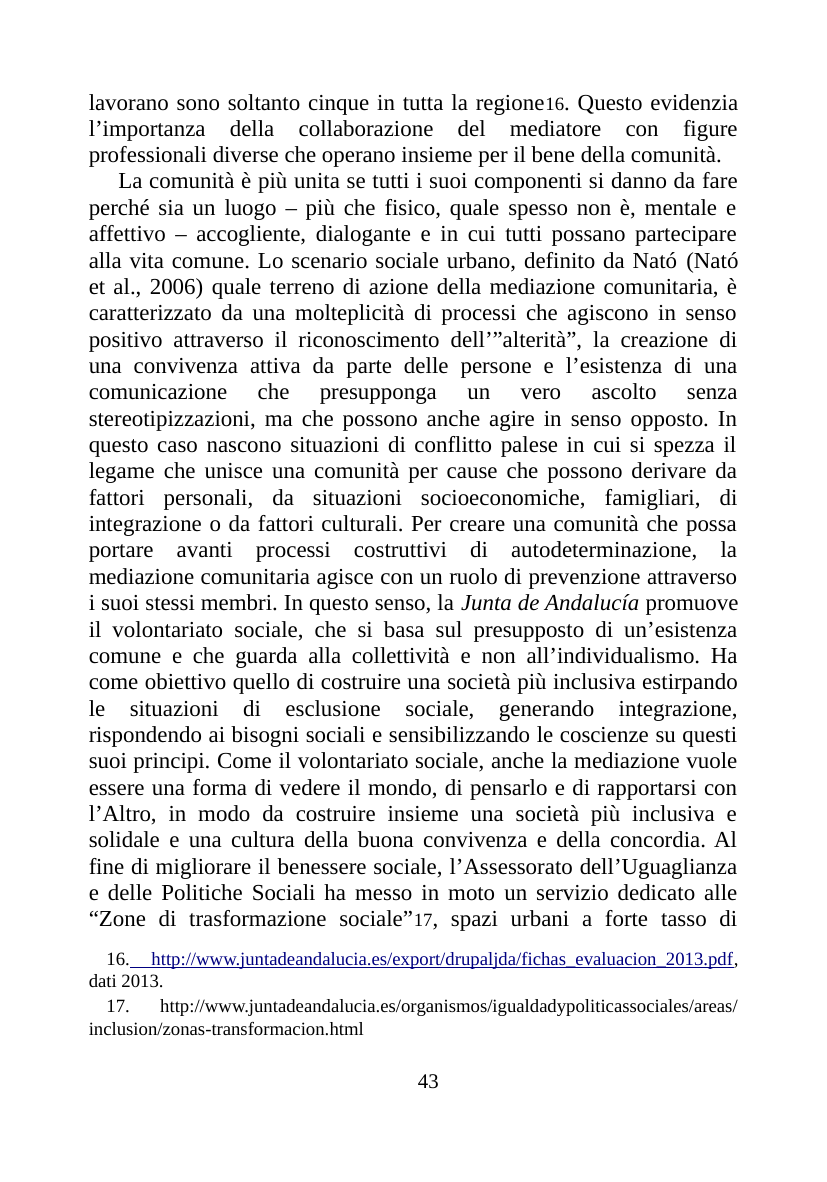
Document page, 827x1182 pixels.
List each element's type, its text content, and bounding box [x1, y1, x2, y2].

text http://www.juntadeandalucia.es/export/drupaljda/fichas_evaluacion_2013.pdf, dati 2013. [88, 945, 738, 992]
text lavorano sono soltanto cinque in tutta la regione. Questo evidenzia l’importanza della collaborazione del mediatore con figure professionali diverse che operano insieme per il bene della comunità. [88, 88, 738, 168]
text http://www.juntadeandalucia.es/organismos/igualdadypoliticassociales/areas/inclusion/zonas-transformacion.html [88, 992, 738, 1039]
text La comunità è più unita se tutti i suoi componenti si danno da fare perché sia un luogo – più che fisico, quale spesso non è, mentale e affettivo – accogliente, dialogante e in cui tutti possano partecipare alla vita comune. Lo scenario sociale urbano, definito da Nató (Nató et al., 2006) quale terreno di azione della mediazione comunitaria, è caratterizzato da una molteplicità di processi che agiscono in senso positivo attraverso il riconoscimento dell’”alterità”, la creazione di una convivenza attiva da parte delle persone e l’esistenza di una comunicazione che presupponga un vero ascolto senza stereotipizzazioni, ma che possono anche agire in senso opposto. In questo caso nascono situazioni di conflitto palese in cui si spezza il legame che unisce una comunità per cause che possono derivare da fattori personali, da situazioni socioeconomiche, famigliari, di integrazione o da fattori culturali. Per creare una comunità che possa portare avanti processi costruttivi di autodeterminazione, la mediazione comunitaria agisce con un ruolo di prevenzione attraverso i suoi stessi membri. In questo senso, la Junta de Andalucía promuove il volontariato sociale, che si basa sul presupposto di un’esistenza comune e che guarda alla collettività e non all’individualismo. Ha come obiettivo quello di costruire una società più inclusiva estirpando le situazioni di esclusione sociale, generando integrazione, rispondendo ai bisogni sociali e sensibilizzando le coscienze su questi suoi principi. Come il volontariato sociale, anche la mediazione vuole essere una forma di vedere il mondo, di pensarlo e di rapportarsi con l’Altro, in modo da costruire insieme una società più inclusiva e solidale e una cultura della buona convivenza e della concordia. Al fine di migliorare il benessere sociale, l’Assessorato dell’Uguaglianza e delle Politiche Sociali ha messo in moto un servizio dedicato alle “Zone di trasformazione sociale”, spazi urbani a forte tasso di [88, 168, 738, 932]
